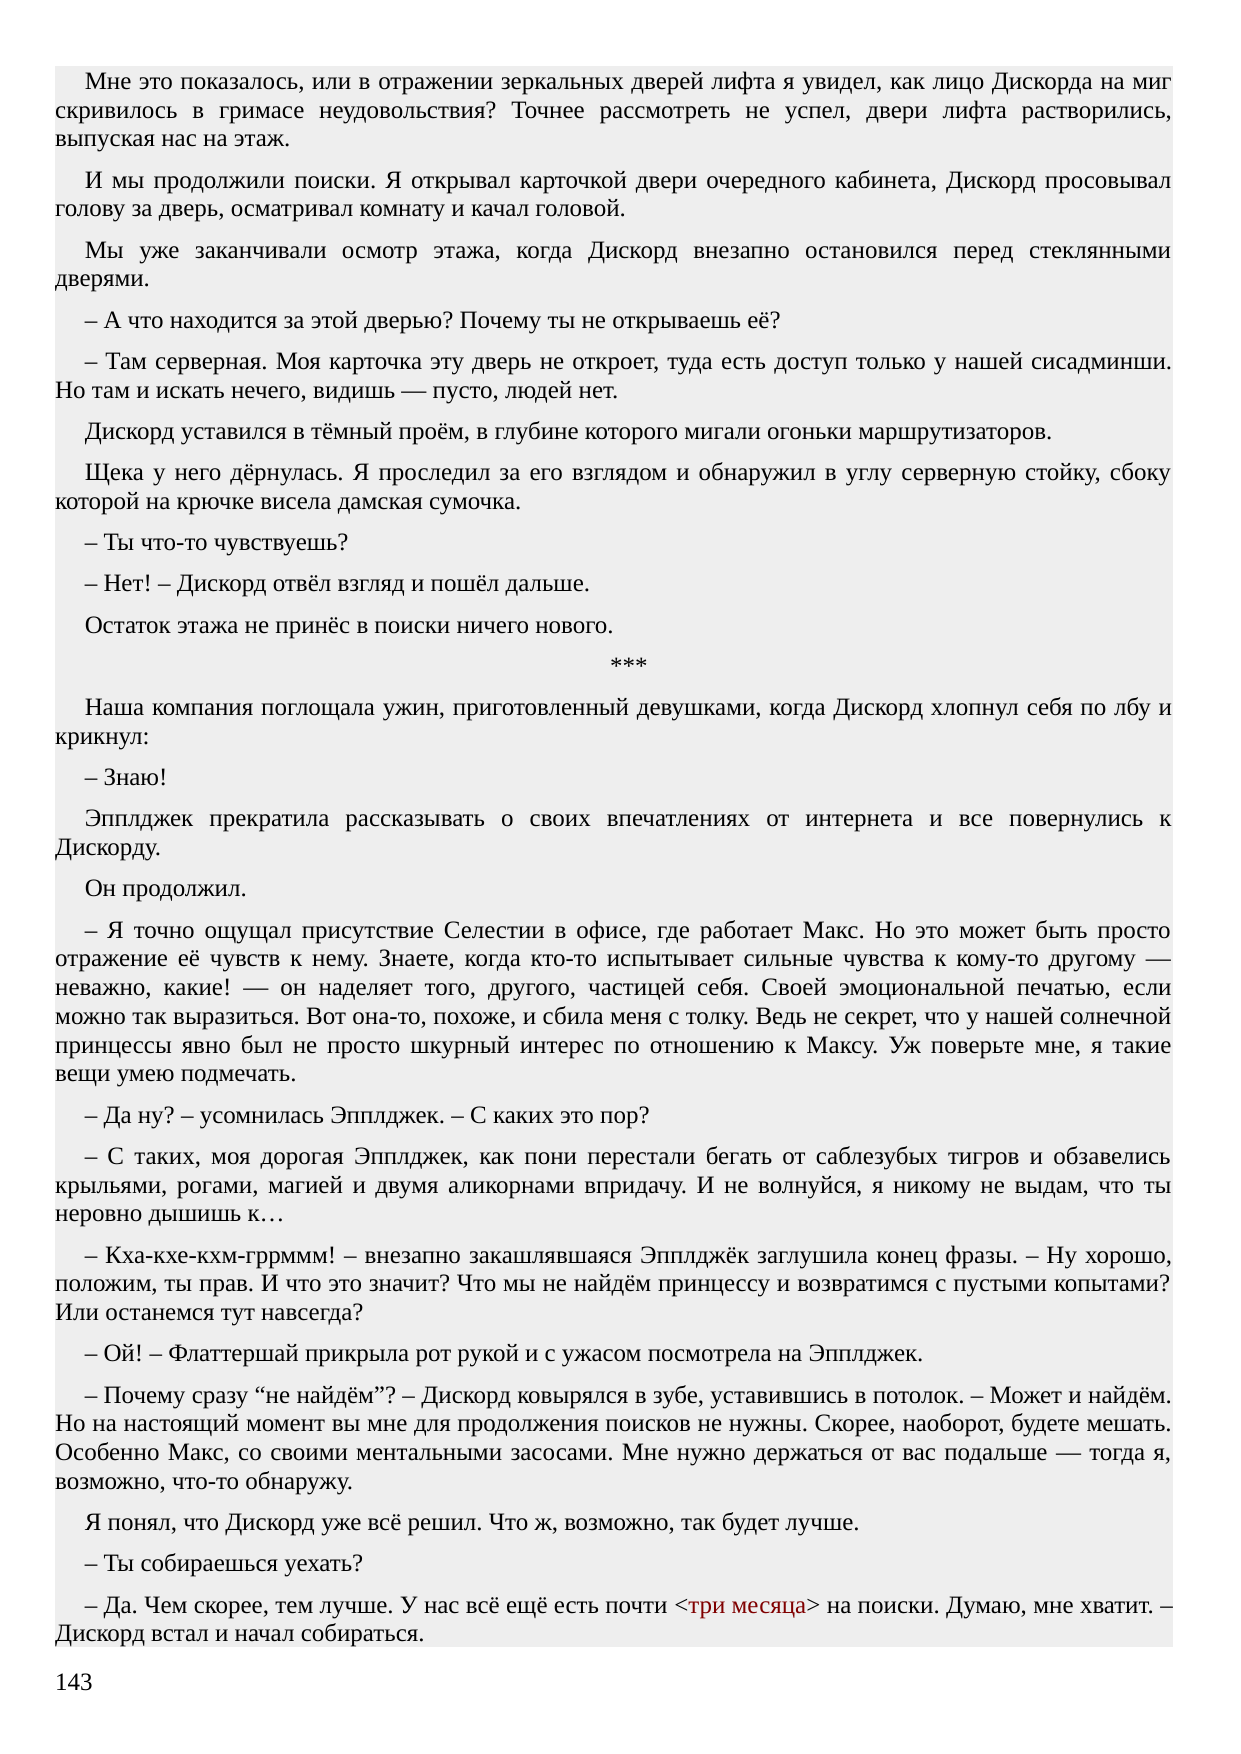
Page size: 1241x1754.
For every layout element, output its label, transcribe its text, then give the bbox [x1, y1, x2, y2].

text – А что находится за этой дверью? Почему ты не открываешь её? [55, 305, 1173, 333]
text Он продолжил. [55, 873, 1173, 902]
text – Нет! – Дискорд отвёл взгляд и пошёл дальше. [55, 568, 1173, 597]
text – Да. Чем скорее, тем лучше. У нас всё ещё есть почти <три месяца> на поиски. Думаю, мне хватит. – Дискорд встал и начал собираться. [55, 1590, 1173, 1647]
text *** [55, 651, 1173, 680]
text – С таких, моя дорогая Эпплджек, как пони перестали бегать от саблезубых тигров и обзавелись крыльями, рогами, магией и двумя аликорнами впридачу. И не волнуйся, я никому не выдам, что ты неровно дышишь к… [55, 1141, 1173, 1227]
text Я понял, что Дискорд уже всё решил. Что ж, возможно, так будет лучше. [55, 1507, 1173, 1536]
text Мне это показалось, или в отражении зеркальных дверей лифта я увидел, как лицо Дискорда на миг скривилось в гримасе неудовольствия? Точнее рассмотреть не успел, двери лифта растворились, выпуская нас на этаж. [55, 66, 1173, 152]
text – Там серверная. Моя карточка эту дверь не откроет, туда есть доступ только у нашей сисадминши. Но там и искать нечего, видишь — пусто, людей нет. [55, 346, 1173, 403]
text – Ой! – Флаттершай прикрыла рот рукой и с ужасом посмотрела на Эпплджек. [55, 1338, 1173, 1367]
text – Я точно ощущал присутствие Селестии в офисе, где работает Макс. Но это может быть просто отражение её чувств к нему. Знаете, когда кто-то испытывает сильные чувства к кому-то другому — неважно, какие! — он наделяет того, другого, частицей себя. Своей эмоциональной печатью, если можно так выразиться. Вот она-то, похоже, и сбила меня с толку. Ведь не секрет, что у нашей солнечной принцессы явно был не просто шкурный интерес по отношению к Максу. Уж поверьте мне, я такие вещи умею подмечать. [55, 915, 1173, 1087]
text Дискорд уставился в тёмный проём, в глубине которого мигали огоньки маршрутизаторов. [55, 416, 1173, 445]
text – Почему сразу “не найдём”? – Дискорд ковырялся в зубе, уставившись в потолок. – Может и найдём. Но на настоящий момент вы мне для продолжения поисков не нужны. Скорее, наоборот, будете мешать. Особенно Макс, со своими ментальными засосами. Мне нужно держаться от вас подальше — тогда я, возможно, что-то обнаружу. [55, 1380, 1173, 1495]
text Наша компания поглощала ужин, приготовленный девушками, когда Дискорд хлопнул себя по лбу и крикнул: [55, 692, 1173, 750]
text – Кха-кхе-кхм-гррммм! – внезапно закашлявшаяся Эпплджёк заглушила конец фразы. – Ну хорошо, положим, ты прав. И что это значит? Что мы не найдём принцессу и возвратимся с пустыми копытами? Или останемся тут навсегда? [55, 1240, 1173, 1326]
text Мы уже заканчивали осмотр этажа, когда Дискорд внезапно остановился перед стеклянными дверями. [55, 235, 1173, 292]
text Эпплджек прекратила рассказывать о своих впечатлениях от интернета и все повернулись к Дискорду. [55, 803, 1173, 861]
text И мы продолжили поиски. Я открывал карточкой двери очередного кабинета, Дискорд просовывал голову за дверь, осматривал комнату и качал головой. [55, 165, 1173, 222]
text – Ты собираешься уехать? [55, 1548, 1173, 1577]
text Щека у него дёрнулась. Я проследил за его взглядом и обнаружил в углу серверную стойку, сбоку которой на крючке висела дамская сумочка. [55, 457, 1173, 515]
text – Знаю! [55, 762, 1173, 791]
text Остаток этажа не принёс в поиски ничего нового. [55, 610, 1173, 638]
text – Ты что-то чувствуешь? [55, 527, 1173, 556]
text – Да ну? – усомнилась Эпплджек. – С каких это пор? [55, 1100, 1173, 1128]
